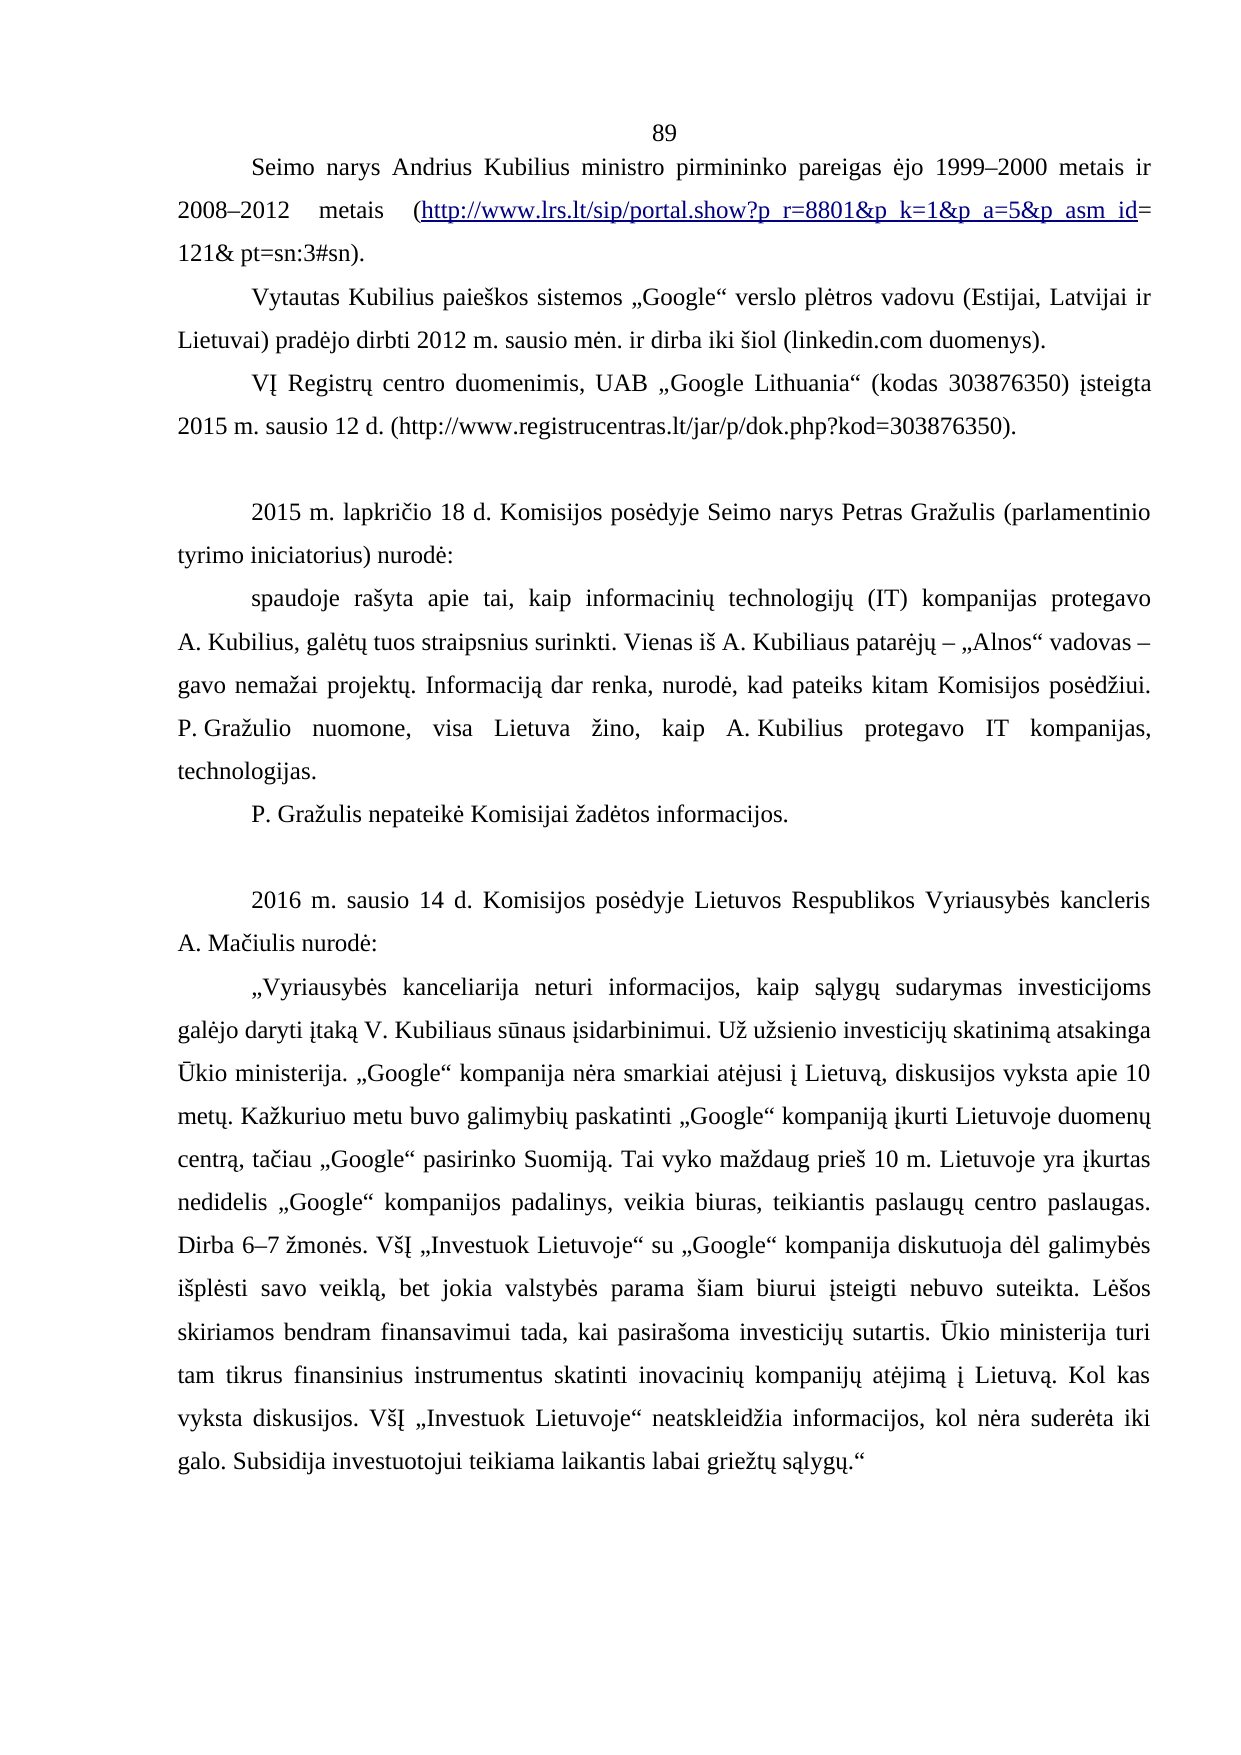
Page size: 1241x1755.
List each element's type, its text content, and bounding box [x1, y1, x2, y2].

text „Vyriausybės kanceliarija neturi informacijos, kaip sąlygų sudarymas investicijoms galėjo daryti įtaką V. Kubiliaus sūnaus įsidarbinimui. Už užsienio investicijų skatinimą atsakinga Ūkio ministerija. „Google“ kompanija nėra smarkiai atėjusi į Lietuvą, diskusijos vyksta apie 10 metų. Kažkuriuo metu buvo galimybių paskatinti „Google“ kompaniją įkurti Lietuvoje duomenų centrą, tačiau „Google“ pasirinko Suomiją. Tai vyko maždaug prieš 10 m. Lietuvoje yra įkurtas nedidelis „Google“ kompanijos padalinys, veikia biuras, teikiantis paslaugų centro paslaugas. Dirba 6–7 žmonės. VšĮ „Investuok Lietuvoje“ su „Google“ kompanija diskutuoja dėl galimybės išplėsti savo veiklą, bet jokia valstybės parama šiam biurui įsteigti nebuvo suteikta. Lėšos skiriamos bendram finansavimui tada, kai pasirašoma investicijų sutartis. Ūkio ministerija turi tam tikrus finansinius instrumentus skatinti inovacinių kompanijų atėjimą į Lietuvą. Kol kas vyksta diskusijos. VšĮ „Investuok Lietuvoje“ neatskleidžia informacijos, kol nėra suderėta iki galo. Subsidija investuotojui teikiama laikantis labai griežtų sąlygų.“ [177, 972, 1152, 1475]
text Seimo narys Andrius Kubilius ministro pirmininko pareigas ėjo 1999–2000 metais ir 2008–2012 metais (http://www.lrs.lt/sip/portal.show?p_r=8801&p_k=1&p_a=5&p_asm_id= 121& pt=sn:3#sn). [177, 152, 1152, 267]
text Vytautas Kubilius paieškos sistemos „Google“ verslo plėtros vadovu (Estijai, Latvijai ir Lietuvai) pradėjo dirbti 2012 m. sausio mėn. ir dirba iki šiol (linkedin.com duomenys). [177, 282, 1152, 353]
text 2016 m. sausio 14 d. Komisijos posėdyje Lietuvos Respublikos Vyriausybės kancleris A. Mačiulis nurodė: [177, 885, 1152, 957]
text 2015 m. lapkričio 18 d. Komisijos posėdyje Seimo narys Petras Gražulis (parlamentinio tyrimo iniciatorius) nurodė: [177, 497, 1152, 569]
text spaudoje rašyta apie tai, kaip informacinių technologijų (IT) kompanijas protegavo A. Kubilius, galėtų tuos straipsnius surinkti. Vienas iš A. Kubiliaus patarėjų – „Alnos“ vadovas – gavo nemažai projektų. Informaciją dar renka, nurodė, kad pateiks kitam Komisijos posėdžiui. P. Gražulio nuomone, visa Lietuva žino, kaip A. Kubilius protegavo IT kompanijas, technologijas. [177, 583, 1152, 785]
text P. Gražulis nepateikė Komisijai žadėtos informacijos. [177, 799, 1152, 828]
text VĮ Registrų centro duomenimis, UAB „Google Lithuania“ (kodas 303876350) įsteigta 2015 m. sausio 12 d. (http://www.registrucentras.lt/jar/p/dok.php?kod=303876350). [177, 368, 1152, 440]
